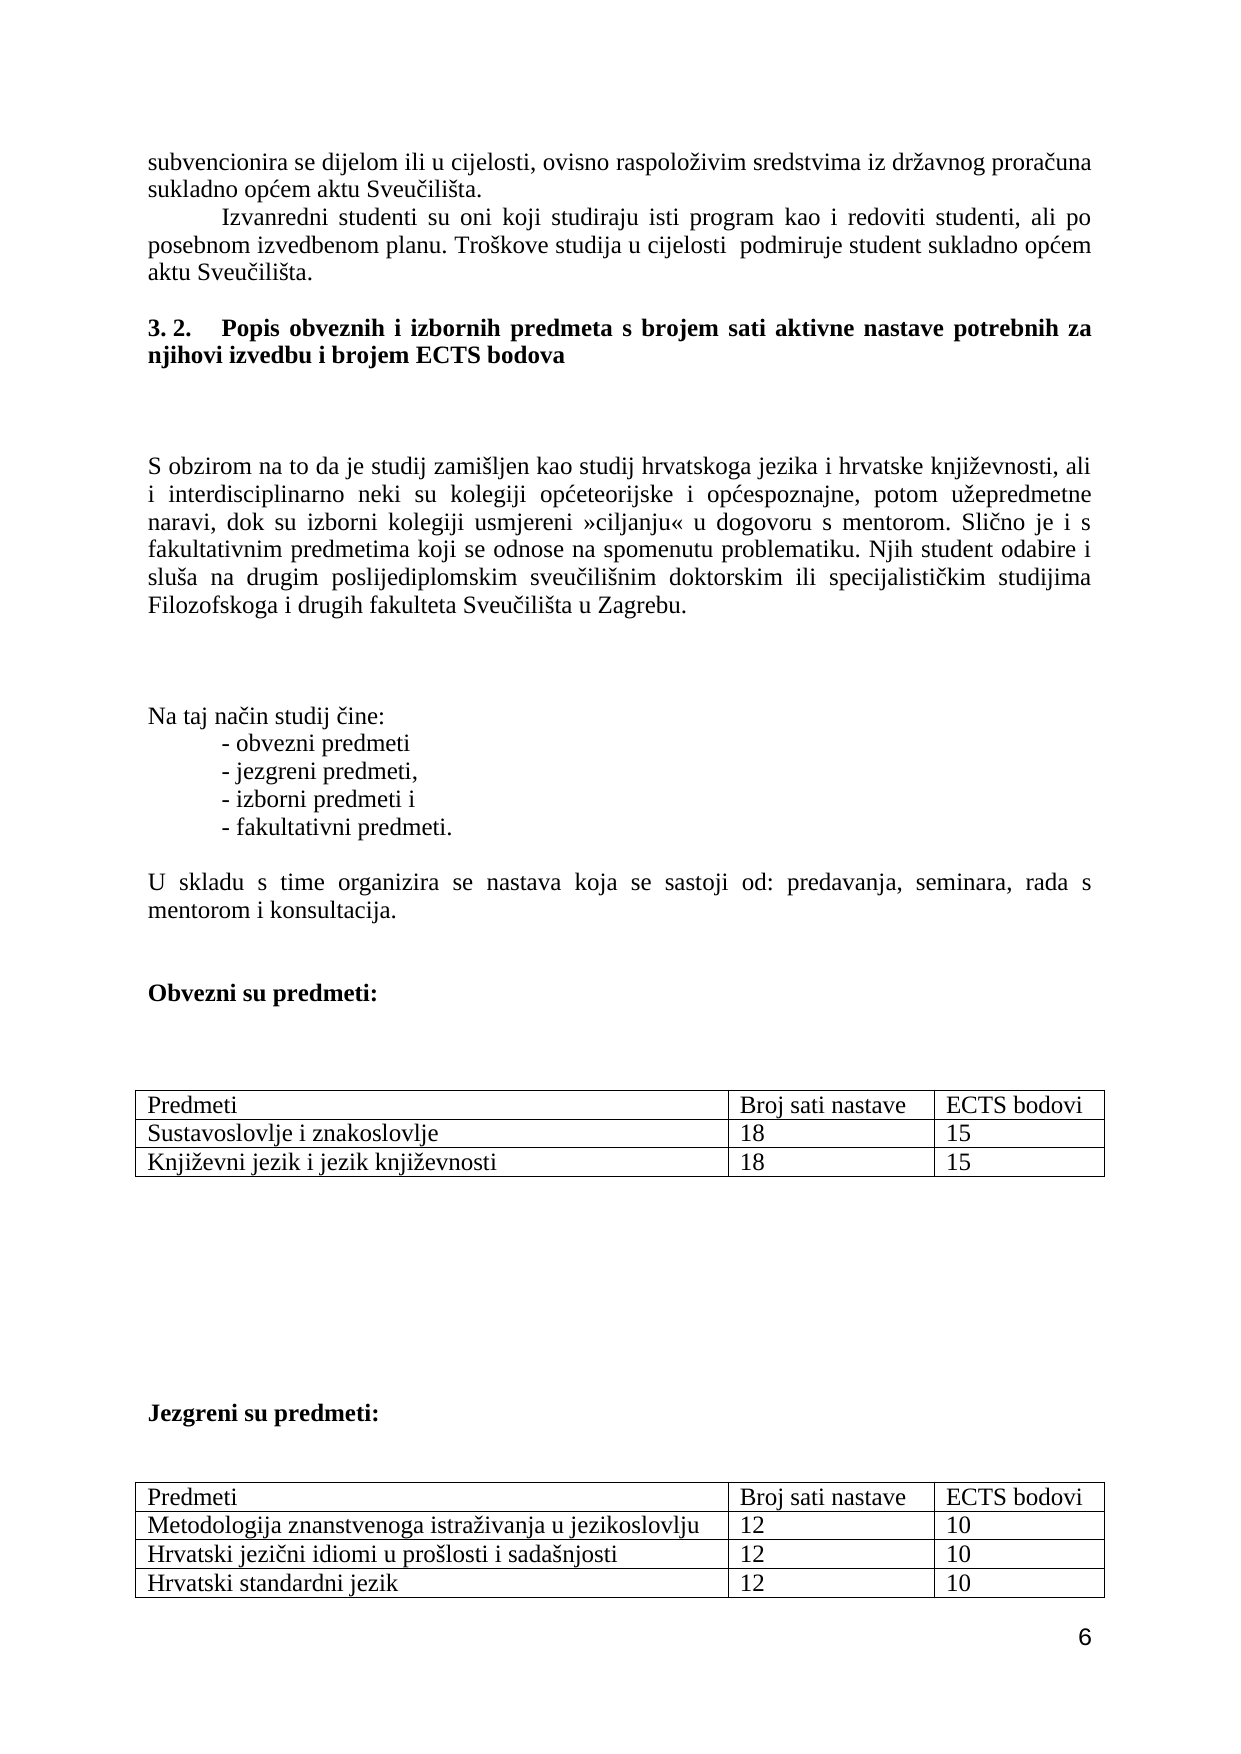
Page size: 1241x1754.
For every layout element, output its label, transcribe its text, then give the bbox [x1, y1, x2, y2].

table_cell 12 [729, 1540, 934, 1568]
table_cell Sustavoslovlje i znakoslovlje [136, 1120, 728, 1147]
text Jezgreni su predmeti: [148, 1399, 1092, 1426]
text 3. 2. Popis obveznih i izbornih predmeta s brojem sati aktivne nastave potrebnih za njihovi izvedbu i brojem ECTS bodova [148, 314, 1092, 369]
text - fakultativni predmeti. [148, 813, 1092, 840]
table_cell Hrvatski standardni jezik [136, 1569, 728, 1597]
table_cell 12 [729, 1512, 934, 1539]
table_header Predmeti [136, 1091, 728, 1118]
text subvencionira se dijelom ili u cijelosti, ovisno raspoloživim sredstvima iz državnog proračuna sukladno općem aktu Sveučilišta. [148, 148, 1092, 203]
table_header Broj sati nastave [729, 1091, 934, 1118]
table_cell 10 [935, 1569, 1104, 1597]
table_header Broj sati nastave [729, 1483, 934, 1511]
table_header Predmeti [136, 1483, 728, 1511]
text - izborni predmeti i [148, 785, 1092, 813]
table_cell 18 [729, 1120, 934, 1147]
table_cell Hrvatski jezični idiomi u prošlosti i sadašnjosti [136, 1540, 728, 1568]
table_header ECTS bodovi [935, 1091, 1104, 1118]
table_cell Književni jezik i jezik književnosti [136, 1148, 728, 1176]
text Izvanredni studenti su oni koji studiraju isti program kao i redoviti studenti, ali po posebnom izvedbenom planu. Troškove studija u cijelosti podmiruje student sukladno općem aktu Sveučilišta. [148, 203, 1092, 286]
text - jezgreni predmeti, [148, 757, 1092, 785]
text Na taj način studij čine: [148, 702, 1092, 729]
table_cell 12 [729, 1569, 934, 1597]
text U skladu s time organizira se nastava koja se sastoji od: predavanja, seminara, rada s mentorom i konsultacija. [148, 868, 1092, 923]
table_cell 18 [729, 1148, 934, 1176]
table_cell Metodologija znanstvenoga istraživanja u jezikoslovlju [136, 1512, 728, 1539]
text S obzirom na to da je studij zamišljen kao studij hrvatskoga jezika i hrvatske književnosti, ali i interdisciplinarno neki su kolegiji općeteorijske i općespoznajne, potom užepredmetne naravi, dok su izborni kolegiji usmjereni »ciljanju« u dogovoru s mentorom. Slično je i s fakultativnim predmetima koji se odnose na spomenutu problematiku. Njih student odabire i sluša na drugim poslijediplomskim sveučilišnim doktorskim ili specijalističkim studijima Filozofskoga i drugih fakulteta Sveučilišta u Zagrebu. [148, 452, 1092, 619]
table_cell 15 [935, 1148, 1104, 1176]
text Obvezni su predmeti: [148, 979, 1092, 1007]
table_cell 10 [935, 1540, 1104, 1568]
table_header ECTS bodovi [935, 1483, 1104, 1511]
text - obvezni predmeti [148, 729, 1092, 757]
table_cell 10 [935, 1512, 1104, 1539]
table_cell 15 [935, 1120, 1104, 1147]
